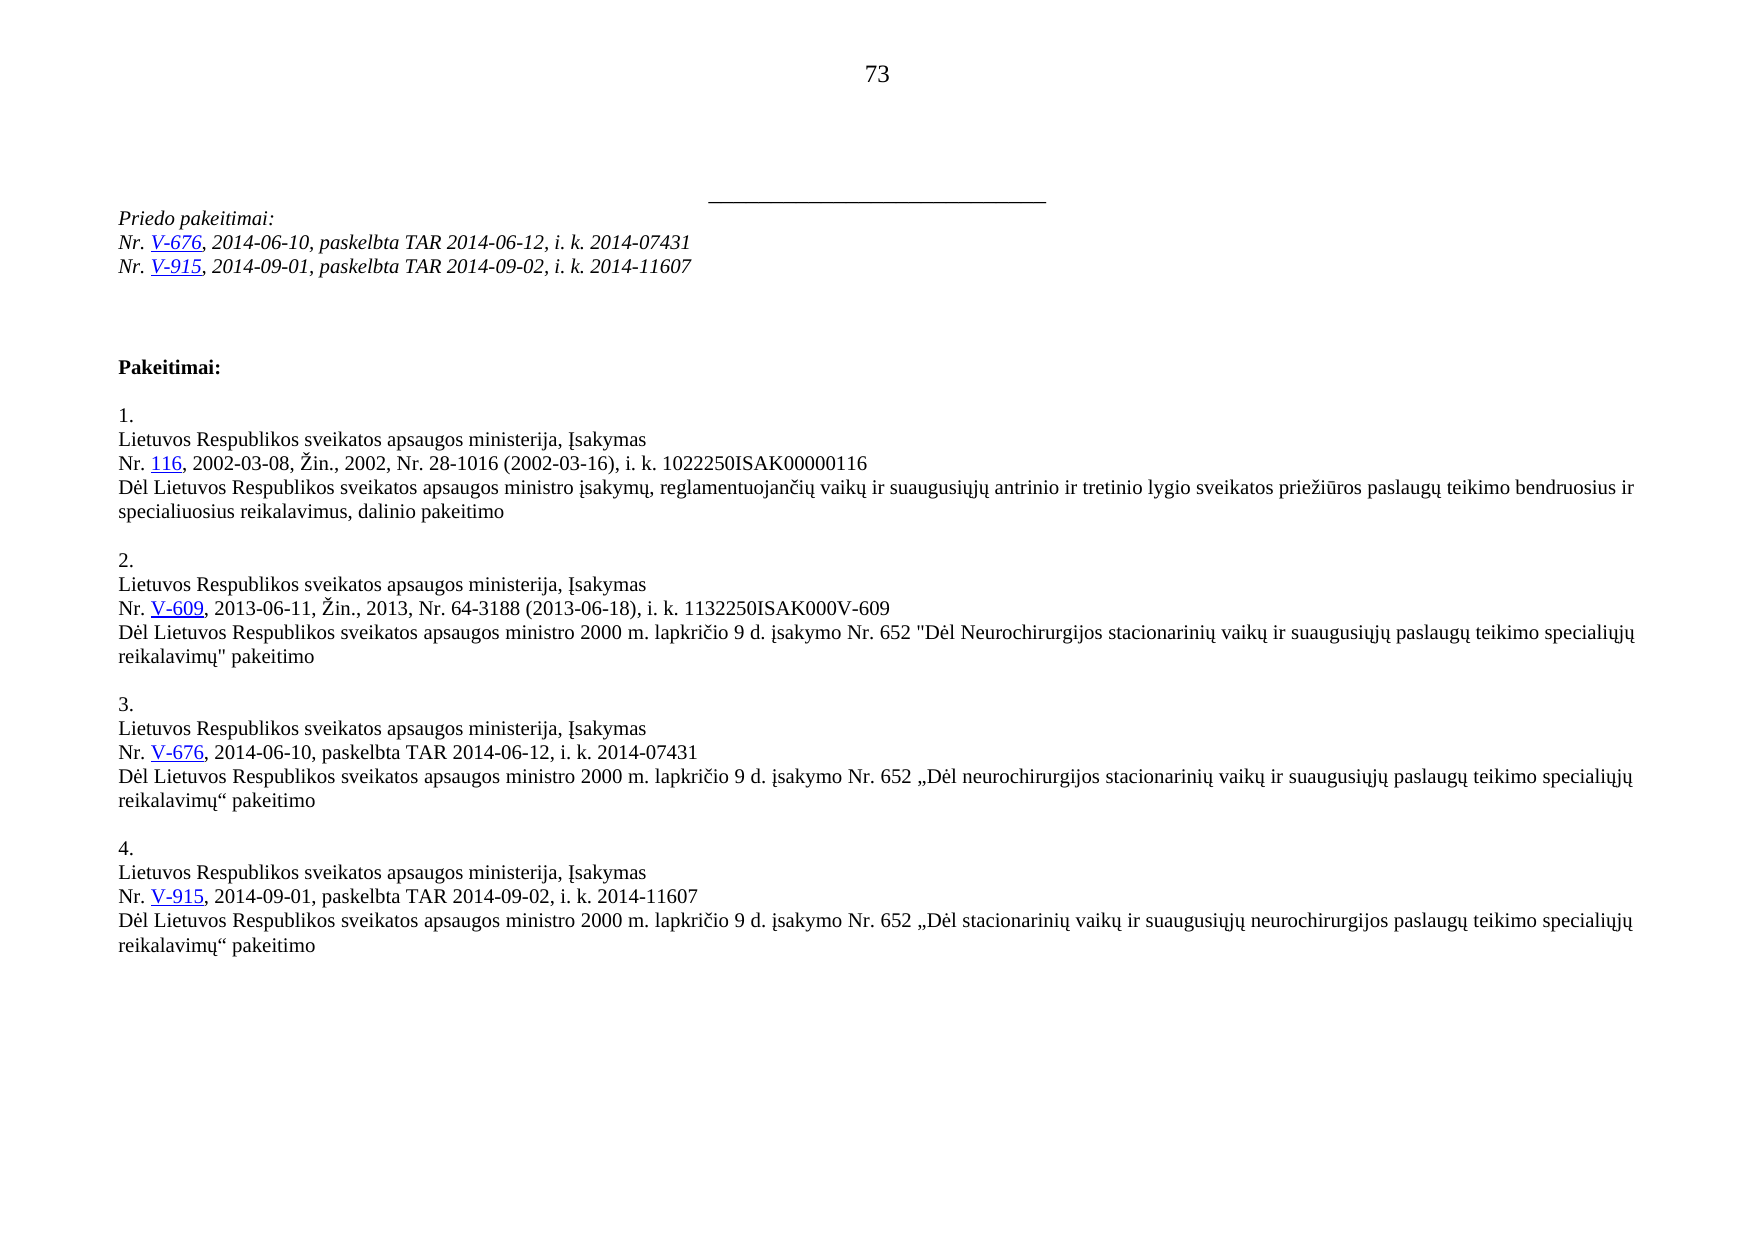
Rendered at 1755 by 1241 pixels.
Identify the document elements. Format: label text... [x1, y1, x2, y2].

text Nr. V-609, 2013-06-11, Žin., 2013, Nr. 64-3188 (2013-06-18), i. k. 1132250ISAK000V-609 [118, 596, 1636, 620]
text Dėl Lietuvos Respublikos sveikatos apsaugos ministro įsakymų, reglamentuojančių vaikų ir suaugusiųjų antrinio ir tretinio lygio sveikatos priežiūros paslaugų teikimo bendruosius ir specialiuosius reikalavimus, dalinio pakeitimo [118, 475, 1636, 523]
text Nr. V-676, 2014-06-10, paskelbta TAR 2014-06-12, i. k. 2014-07431 [118, 740, 1636, 764]
text Lietuvos Respublikos sveikatos apsaugos ministerija, Įsakymas [118, 716, 1636, 740]
text 3. [118, 692, 1636, 716]
text Priedo pakeitimai: [118, 206, 1636, 230]
text Dėl Lietuvos Respublikos sveikatos apsaugos ministro 2000 m. lapkričio 9 d. įsakymo Nr. 652 „Dėl stacionarinių vaikų ir suaugusiųjų neurochirurgijos paslaugų teikimo specialiųjų reikalavimų“ pakeitimo [118, 908, 1636, 957]
text Dėl Lietuvos Respublikos sveikatos apsaugos ministro 2000 m. lapkričio 9 d. įsakymo Nr. 652 "Dėl Neurochirurgijos stacionarinių vaikų ir suaugusiųjų paslaugų teikimo specialiųjų reikalavimų" pakeitimo [118, 620, 1636, 668]
text Nr. V-676, 2014-06-10, paskelbta TAR 2014-06-12, i. k. 2014-07431 [118, 230, 1636, 254]
text Lietuvos Respublikos sveikatos apsaugos ministerija, Įsakymas [118, 860, 1636, 884]
text Nr. V-915, 2014-09-01, paskelbta TAR 2014-09-02, i. k. 2014-11607 [118, 254, 1636, 278]
text Nr. 116, 2002-03-08, Žin., 2002, Nr. 28-1016 (2002-03-16), i. k. 1022250ISAK00000116 [118, 451, 1636, 475]
text Dėl Lietuvos Respublikos sveikatos apsaugos ministro 2000 m. lapkričio 9 d. įsakymo Nr. 652 „Dėl neurochirurgijos stacionarinių vaikų ir suaugusiųjų paslaugų teikimo specialiųjų reikalavimų“ pakeitimo [118, 764, 1636, 812]
text 4. [118, 836, 1636, 860]
text Lietuvos Respublikos sveikatos apsaugos ministerija, Įsakymas [118, 427, 1636, 451]
text ___________________________ [118, 177, 1636, 206]
text 1. [118, 403, 1636, 427]
text 2. [118, 547, 1636, 572]
text Lietuvos Respublikos sveikatos apsaugos ministerija, Įsakymas [118, 572, 1636, 596]
text Pakeitimai: [118, 355, 1636, 379]
text Nr. V-915, 2014-09-01, paskelbta TAR 2014-09-02, i. k. 2014-11607 [118, 884, 1636, 908]
